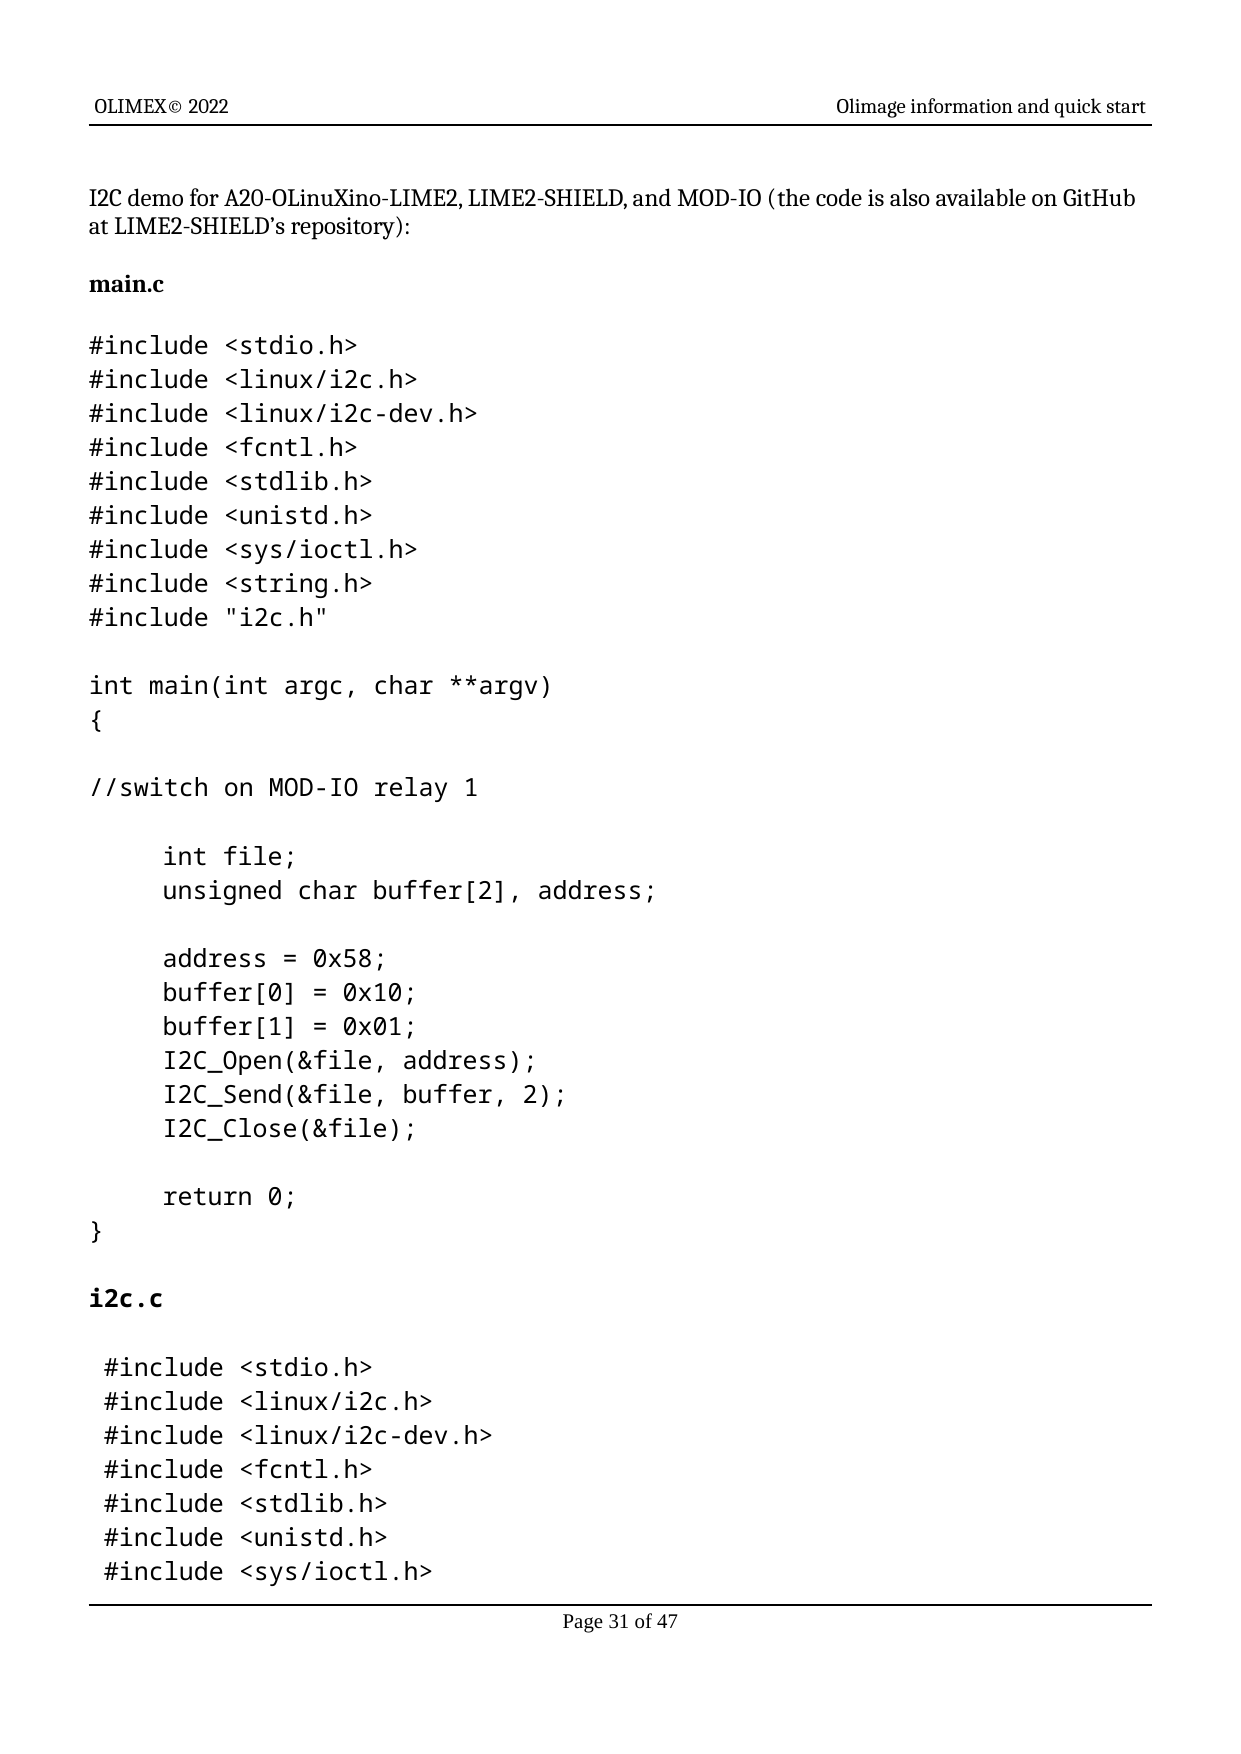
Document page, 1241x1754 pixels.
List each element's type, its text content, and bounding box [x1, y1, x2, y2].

text #include <fcntl.h> [88, 1451, 1152, 1485]
text I2C_Send(&file, buffer, 2); [88, 1077, 1152, 1111]
text #include "i2c.h" [88, 600, 1152, 634]
text address = 0x58; [88, 940, 1152, 974]
text #include <sys/ioctl.h> [88, 1553, 1152, 1588]
text unsigned char buffer[2], address; [88, 872, 1152, 906]
text { [88, 702, 1152, 736]
text int file; [88, 838, 1152, 872]
text return 0; [88, 1179, 1152, 1213]
text } [88, 1213, 1152, 1247]
text #include <sys/ioctl.h> [88, 532, 1152, 566]
text #include <linux/i2c.h> [88, 1383, 1152, 1417]
text buffer[0] = 0x10; [88, 974, 1152, 1008]
text #include <unistd.h> [88, 1519, 1152, 1553]
text //switch on MOD-IO relay 1 [88, 770, 1152, 804]
text #include <stdlib.h> [88, 463, 1152, 498]
text I2C_Close(&file); [88, 1111, 1152, 1145]
text #include <linux/i2c-dev.h> [88, 1417, 1152, 1451]
text int main(int argc, char **argv) [88, 668, 1152, 702]
text #include <unistd.h> [88, 498, 1152, 532]
text #include <linux/i2c.h> [88, 361, 1152, 395]
text #include <stdio.h> [88, 1349, 1152, 1383]
text #include <stdlib.h> [88, 1485, 1152, 1519]
text I2C_Open(&file, address); [88, 1043, 1152, 1077]
text i2c.c [88, 1281, 1152, 1315]
text I2C demo for A20-OLinuXino-LIME2, LIME2-SHIELD, and MOD-IO (the code is also available on GitHub at LIME2-SHIELD’s repository): [88, 183, 1152, 241]
text #include <linux/i2c-dev.h> [88, 395, 1152, 429]
text main.c [88, 270, 1152, 298]
text buffer[1] = 0x01; [88, 1008, 1152, 1043]
text #include <fcntl.h> [88, 429, 1152, 463]
text #include <stdio.h> [88, 327, 1152, 361]
text #include <string.h> [88, 566, 1152, 600]
